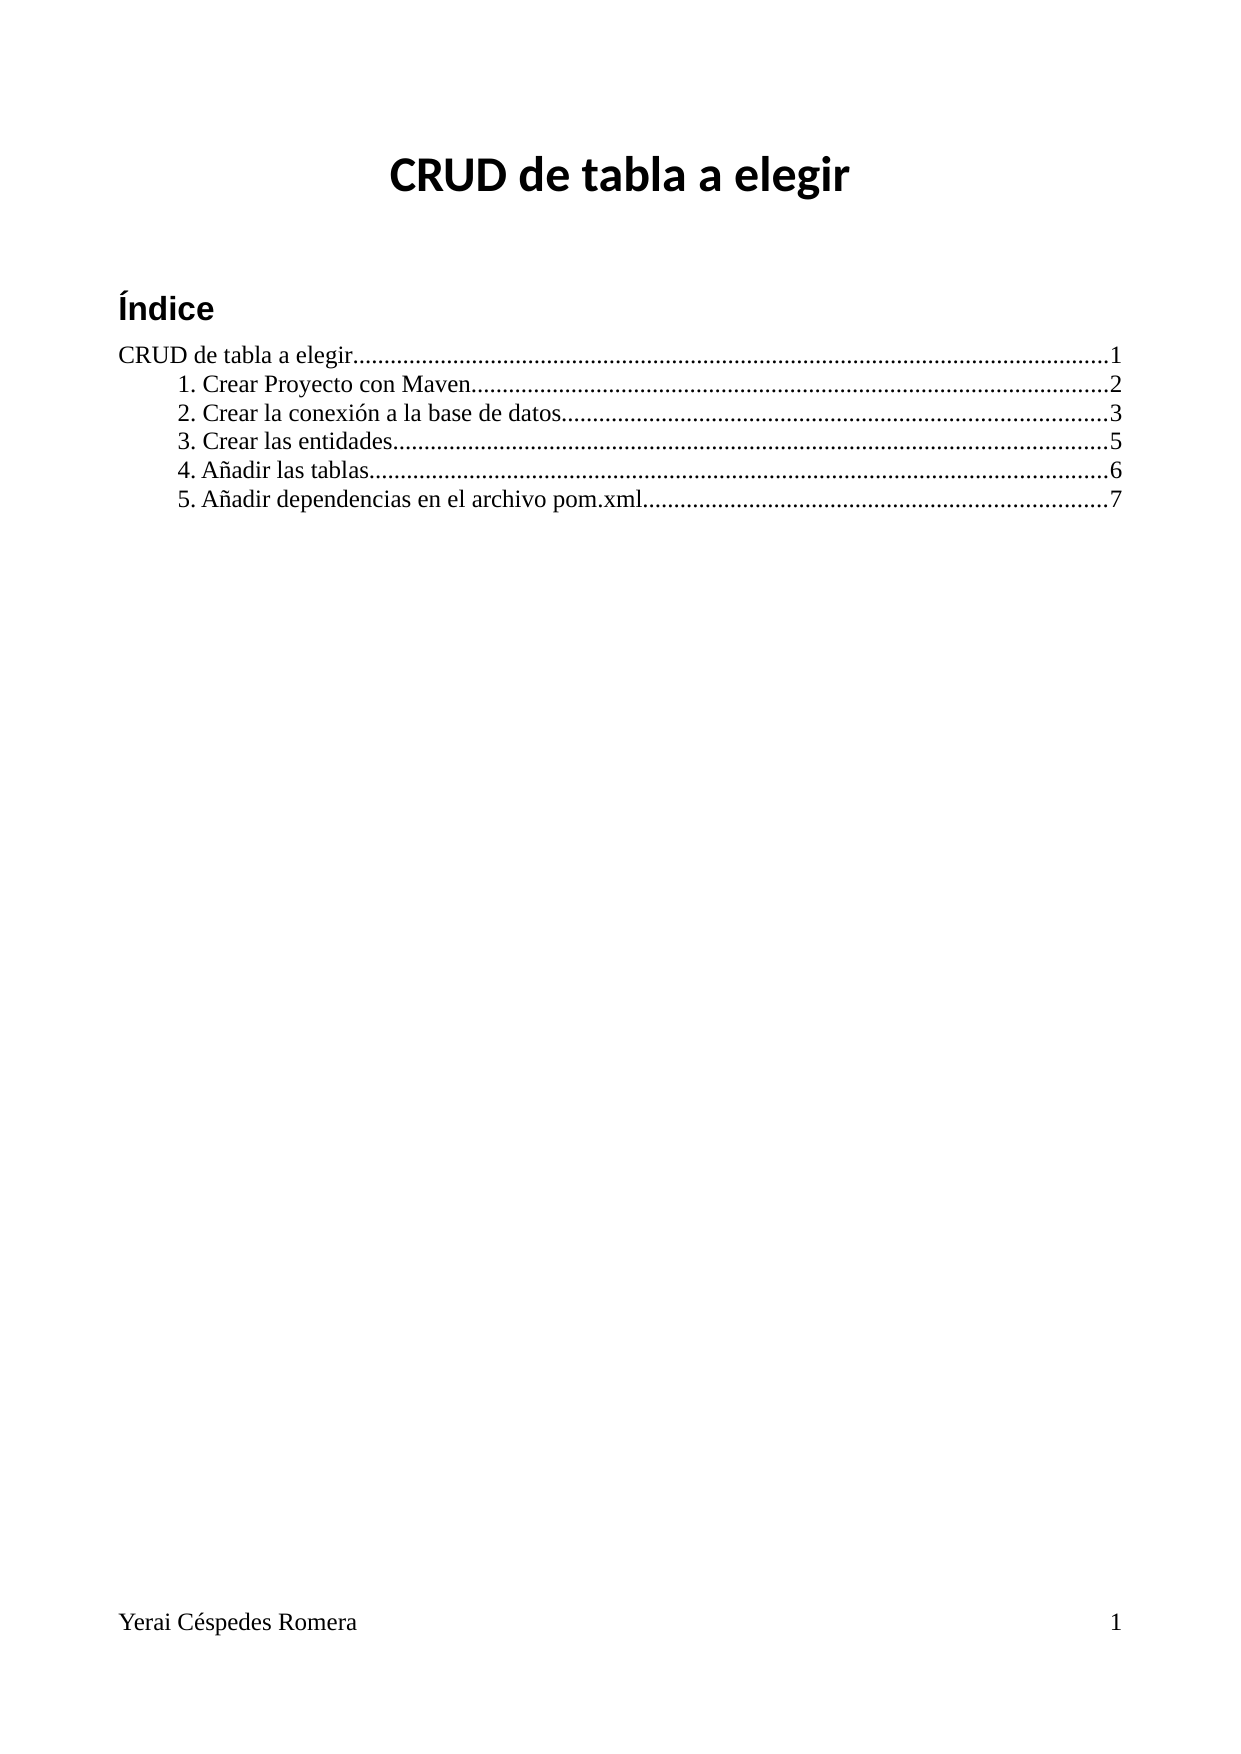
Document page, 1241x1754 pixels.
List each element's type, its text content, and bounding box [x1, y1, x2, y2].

text 5. Añadir dependencias en el archivo pom.xml 7 [177, 484, 1122, 513]
subtitle CRUD de tabla a elegir [118, 143, 1122, 204]
text 4. Añadir las tablas 6 [177, 455, 1122, 484]
text CRUD de tabla a elegir 1 [118, 340, 1122, 369]
text 1. Crear Proyecto con Maven 2 [177, 369, 1122, 398]
subtitle Índice [118, 289, 1122, 328]
text 2. Crear la conexión a la base de datos 3 [177, 398, 1122, 426]
text 3. Crear las entidades 5 [177, 426, 1122, 455]
